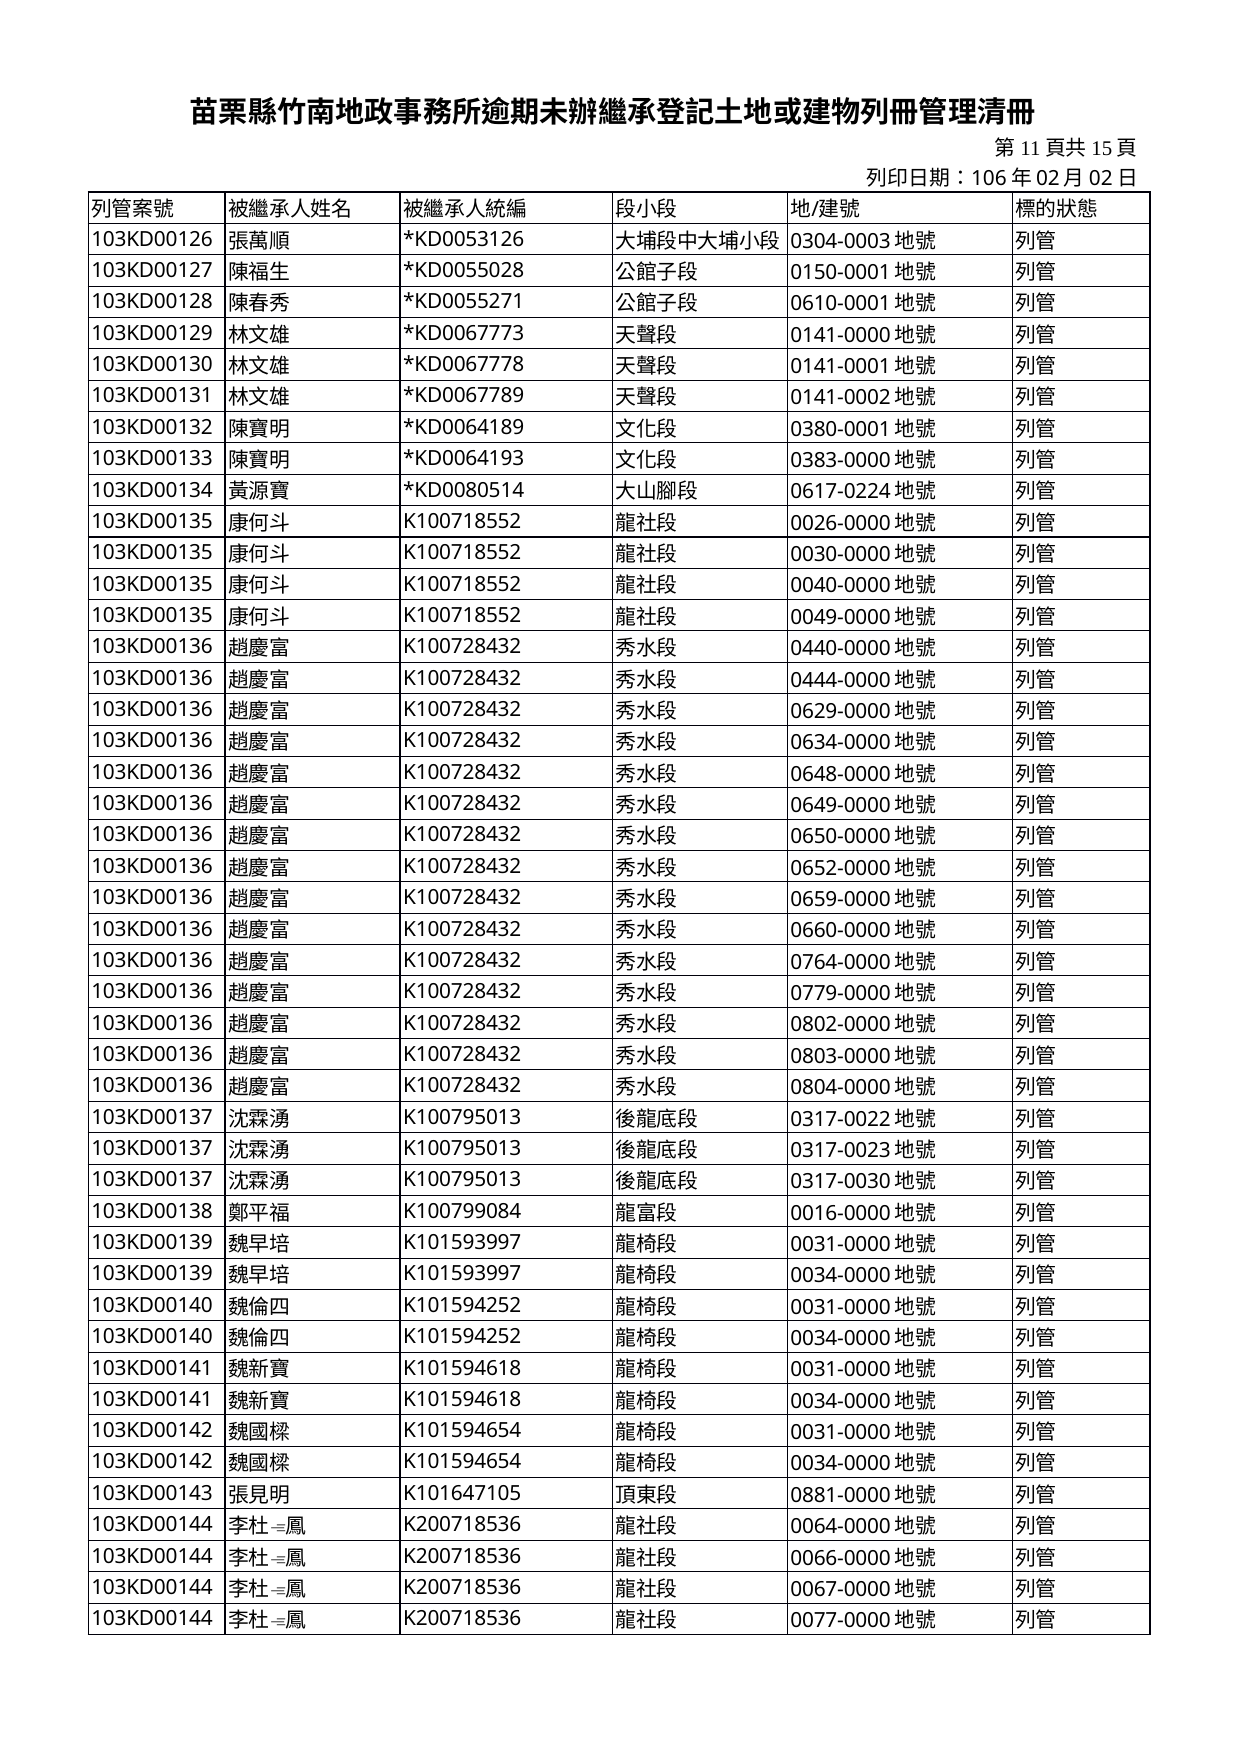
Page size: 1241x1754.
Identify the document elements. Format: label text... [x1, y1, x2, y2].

table_cell K100728432 [401, 1070, 612, 1101]
table_cell 沈霖湧 [226, 1102, 399, 1132]
table_cell K101593997 [401, 1227, 612, 1257]
table_cell 秀水段 [613, 663, 787, 693]
table_cell 陳福生 [226, 255, 399, 286]
table_cell 列管 [1013, 569, 1149, 599]
table_cell 康何斗 [226, 506, 399, 536]
table_cell 龍椅段 [613, 1290, 787, 1320]
table_cell 沈霖湧 [226, 1165, 399, 1195]
table_cell K100728432 [401, 820, 612, 850]
table_cell 0141-0002地號 [788, 381, 1012, 411]
table_cell 103KD00139 [89, 1259, 224, 1289]
table_cell 列管 [1013, 663, 1149, 693]
table_cell 列管 [1013, 1572, 1149, 1602]
table_cell 列管 [1013, 1415, 1149, 1446]
table_cell 列管 [1013, 412, 1149, 442]
table_cell 0652-0000地號 [788, 851, 1012, 881]
table_cell 康何斗 [226, 600, 399, 630]
table_cell 103KD00135 [89, 506, 224, 536]
table_cell 列管 [1013, 1227, 1149, 1257]
table_cell 龍椅段 [613, 1447, 787, 1477]
table_cell K100728432 [401, 851, 612, 881]
table_cell 0067-0000地號 [788, 1572, 1012, 1602]
table_cell *KD0067773 [401, 318, 612, 348]
table_cell 0444-0000地號 [788, 663, 1012, 693]
table_cell 李杜鳳 [226, 1572, 399, 1602]
table_cell 103KD00143 [89, 1478, 224, 1508]
table_cell K100728432 [401, 1008, 612, 1038]
table_cell 103KD00139 [89, 1227, 224, 1257]
table_cell 103KD00142 [89, 1415, 224, 1446]
table_cell 康何斗 [226, 569, 399, 599]
table_cell 列管 [1013, 851, 1149, 881]
table_cell 張見明 [226, 1478, 399, 1508]
table_cell 0440-0000地號 [788, 631, 1012, 662]
table_cell 列管 [1013, 726, 1149, 756]
table_cell 林文雄 [226, 318, 399, 348]
table_cell 0634-0000地號 [788, 726, 1012, 756]
table_cell 龍社段 [613, 1604, 787, 1634]
table_cell 0881-0000地號 [788, 1478, 1012, 1508]
table_cell 103KD00136 [89, 976, 224, 1007]
table_cell 列管 [1013, 694, 1149, 724]
table_cell 列管 [1013, 349, 1149, 379]
table_cell 103KD00129 [89, 318, 224, 348]
table_cell 103KD00135 [89, 538, 224, 568]
table_cell 陳寶明 [226, 412, 399, 442]
table_cell 103KD00135 [89, 569, 224, 599]
table_cell 103KD00136 [89, 851, 224, 881]
table_cell 鄭平福 [226, 1196, 399, 1226]
table_cell 趙慶富 [226, 882, 399, 913]
table_header 標的狀態 [1013, 193, 1149, 223]
table_cell 0030-0000地號 [788, 538, 1012, 568]
table_cell 列管 [1013, 443, 1149, 474]
table_cell 列管 [1013, 945, 1149, 975]
table_cell 列管 [1013, 1102, 1149, 1132]
table_cell 0803-0000地號 [788, 1039, 1012, 1069]
table_cell 103KD00127 [89, 255, 224, 286]
table_cell 103KD00144 [89, 1509, 224, 1540]
table_cell 103KD00136 [89, 1070, 224, 1101]
table_cell 0383-0000地號 [788, 443, 1012, 474]
table_cell K100718552 [401, 600, 612, 630]
table_cell 陳寶明 [226, 443, 399, 474]
table_cell 103KD00132 [89, 412, 224, 442]
table_cell K100728432 [401, 882, 612, 913]
table_cell 0649-0000地號 [788, 788, 1012, 818]
table_cell 龍椅段 [613, 1384, 787, 1414]
table_cell 列管 [1013, 255, 1149, 286]
table_cell 龍社段 [613, 569, 787, 599]
table_cell 0077-0000地號 [788, 1604, 1012, 1634]
table_cell 0610-0001地號 [788, 287, 1012, 317]
table_cell 103KD00141 [89, 1384, 224, 1414]
table_cell 頂東段 [613, 1478, 787, 1508]
table_cell 林文雄 [226, 349, 399, 379]
table_cell 103KD00136 [89, 694, 224, 724]
table_cell 趙慶富 [226, 757, 399, 787]
table_cell 0034-0000地號 [788, 1447, 1012, 1477]
table_cell 龍社段 [613, 600, 787, 630]
table_cell 列管 [1013, 1604, 1149, 1634]
table_cell 列管 [1013, 1039, 1149, 1069]
table_cell K100728432 [401, 663, 612, 693]
table_cell 列管 [1013, 1165, 1149, 1195]
table_header 列管案號 [89, 193, 224, 223]
table_cell 林文雄 [226, 381, 399, 411]
table_cell 趙慶富 [226, 1070, 399, 1101]
table_cell *KD0064193 [401, 443, 612, 474]
table_cell 列管 [1013, 1196, 1149, 1226]
table_cell 龍椅段 [613, 1353, 787, 1383]
table_cell 103KD00136 [89, 882, 224, 913]
table_cell 0380-0001地號 [788, 412, 1012, 442]
table_cell 103KD00130 [89, 349, 224, 379]
table_cell 列管 [1013, 1353, 1149, 1383]
table_cell 列管 [1013, 1384, 1149, 1414]
table_cell 0802-0000地號 [788, 1008, 1012, 1038]
table_cell 龍椅段 [613, 1227, 787, 1257]
table_cell 魏國樑 [226, 1415, 399, 1446]
table_cell 趙慶富 [226, 663, 399, 693]
table_cell 魏倫四 [226, 1321, 399, 1352]
table_cell 天聲段 [613, 349, 787, 379]
table_cell 103KD00144 [89, 1541, 224, 1571]
table_cell 列管 [1013, 882, 1149, 913]
table_cell 0804-0000地號 [788, 1070, 1012, 1101]
table_cell 103KD00144 [89, 1604, 224, 1634]
table_cell 文化段 [613, 412, 787, 442]
table_cell 秀水段 [613, 631, 787, 662]
table_cell 列管 [1013, 381, 1149, 411]
table_cell 103KD00136 [89, 631, 224, 662]
table_cell 後龍底段 [613, 1165, 787, 1195]
table_cell 龍椅段 [613, 1415, 787, 1446]
table_cell *KD0053126 [401, 224, 612, 254]
table_cell 龍椅段 [613, 1259, 787, 1289]
table_cell 龍社段 [613, 538, 787, 568]
table_cell 列管 [1013, 1133, 1149, 1163]
table_cell K100728432 [401, 757, 612, 787]
table_cell 文化段 [613, 443, 787, 474]
table_cell 趙慶富 [226, 694, 399, 724]
table_cell K100728432 [401, 1039, 612, 1069]
table_cell 趙慶富 [226, 851, 399, 881]
table_cell 0648-0000地號 [788, 757, 1012, 787]
table_cell 趙慶富 [226, 1008, 399, 1038]
table_cell K101594618 [401, 1353, 612, 1383]
table_cell 103KD00136 [89, 663, 224, 693]
table_header 被繼承人統編 [401, 193, 612, 223]
table_cell 0317-0023地號 [788, 1133, 1012, 1163]
table_cell 103KD00138 [89, 1196, 224, 1226]
table_cell K100795013 [401, 1165, 612, 1195]
table_cell 魏新寶 [226, 1353, 399, 1383]
table_cell 列管 [1013, 820, 1149, 850]
table_cell 天聲段 [613, 318, 787, 348]
table_cell 列管 [1013, 1321, 1149, 1352]
table_cell 秀水段 [613, 1039, 787, 1069]
table_cell 魏早培 [226, 1259, 399, 1289]
table_cell 0617-0224地號 [788, 475, 1012, 505]
table_cell *KD0080514 [401, 475, 612, 505]
table_cell 0659-0000地號 [788, 882, 1012, 913]
table_cell 0779-0000地號 [788, 976, 1012, 1007]
table_cell 秀水段 [613, 820, 787, 850]
table_cell 0031-0000地號 [788, 1353, 1012, 1383]
table_cell 列管 [1013, 1070, 1149, 1101]
table_cell 龍社段 [613, 1541, 787, 1571]
table_cell K200718536 [401, 1541, 612, 1571]
table_cell 天聲段 [613, 381, 787, 411]
table_cell 龍社段 [613, 506, 787, 536]
table_cell 103KD00126 [89, 224, 224, 254]
table_cell 列管 [1013, 224, 1149, 254]
table_cell 103KD00135 [89, 600, 224, 630]
table_cell K100799084 [401, 1196, 612, 1226]
table_cell 103KD00136 [89, 788, 224, 818]
table_cell 0141-0000地號 [788, 318, 1012, 348]
table_cell 103KD00136 [89, 820, 224, 850]
table_cell 103KD00128 [89, 287, 224, 317]
table_cell K100795013 [401, 1102, 612, 1132]
table_cell 0034-0000地號 [788, 1321, 1012, 1352]
table_cell 秀水段 [613, 1070, 787, 1101]
table_cell 張萬順 [226, 224, 399, 254]
table_cell 公館子段 [613, 287, 787, 317]
table_cell 沈霖湧 [226, 1133, 399, 1163]
table_cell 列管 [1013, 1541, 1149, 1571]
table_cell 龍社段 [613, 1572, 787, 1602]
table_cell 秀水段 [613, 694, 787, 724]
table_cell 0064-0000地號 [788, 1509, 1012, 1540]
table_cell 大山腳段 [613, 475, 787, 505]
table_cell 後龍底段 [613, 1102, 787, 1132]
table_cell 後龍底段 [613, 1133, 787, 1163]
table_cell 陳春秀 [226, 287, 399, 317]
table_cell 0040-0000地號 [788, 569, 1012, 599]
table_cell *KD0055271 [401, 287, 612, 317]
table_cell 趙慶富 [226, 914, 399, 944]
table_cell 103KD00140 [89, 1321, 224, 1352]
table_cell 魏早培 [226, 1227, 399, 1257]
table_cell 列管 [1013, 1509, 1149, 1540]
table_cell 103KD00136 [89, 1008, 224, 1038]
table_cell 黃源寶 [226, 475, 399, 505]
table_cell 0150-0001地號 [788, 255, 1012, 286]
table_cell *KD0055028 [401, 255, 612, 286]
table_cell 趙慶富 [226, 945, 399, 975]
table_cell 大埔段中大埔小段 [613, 224, 787, 254]
table_cell K200718536 [401, 1604, 612, 1634]
table_header 被繼承人姓名 [226, 193, 399, 223]
table_cell 0650-0000地號 [788, 820, 1012, 850]
table_cell 趙慶富 [226, 976, 399, 1007]
table_cell 0066-0000地號 [788, 1541, 1012, 1571]
table_cell 0031-0000地號 [788, 1415, 1012, 1446]
table_cell K200718536 [401, 1509, 612, 1540]
table_cell 103KD00137 [89, 1165, 224, 1195]
table_cell 0016-0000地號 [788, 1196, 1012, 1226]
table_cell K100728432 [401, 914, 612, 944]
table_cell 列管 [1013, 1290, 1149, 1320]
table_cell 趙慶富 [226, 631, 399, 662]
table_cell *KD0067789 [401, 381, 612, 411]
table_cell 趙慶富 [226, 788, 399, 818]
table_cell K101594252 [401, 1321, 612, 1352]
table_cell 列管 [1013, 318, 1149, 348]
table_cell 0629-0000地號 [788, 694, 1012, 724]
table_cell K100728432 [401, 788, 612, 818]
table_cell 列管 [1013, 506, 1149, 536]
table_cell 列管 [1013, 287, 1149, 317]
table_cell 103KD00136 [89, 914, 224, 944]
table_cell 列管 [1013, 1447, 1149, 1477]
table_cell 103KD00137 [89, 1102, 224, 1132]
table_cell 魏倫四 [226, 1290, 399, 1320]
table_cell K101594654 [401, 1447, 612, 1477]
table_cell K100728432 [401, 726, 612, 756]
table_cell K100728432 [401, 976, 612, 1007]
table_cell *KD0064189 [401, 412, 612, 442]
table_cell K100728432 [401, 694, 612, 724]
table_header 段小段 [613, 193, 787, 223]
table_cell K100718552 [401, 506, 612, 536]
table_cell 0141-0001地號 [788, 349, 1012, 379]
table_cell 李杜鳳 [226, 1604, 399, 1634]
table_cell 李杜鳳 [226, 1541, 399, 1571]
table_cell K101647105 [401, 1478, 612, 1508]
table_cell 0031-0000地號 [788, 1227, 1012, 1257]
table_cell 列管 [1013, 600, 1149, 630]
table_cell 李杜鳳 [226, 1509, 399, 1540]
table_cell 龍椅段 [613, 1321, 787, 1352]
table_cell 列管 [1013, 475, 1149, 505]
table_header 地/建號 [788, 193, 1012, 223]
table_cell K100718552 [401, 569, 612, 599]
table_cell 0049-0000地號 [788, 600, 1012, 630]
table_cell 列管 [1013, 788, 1149, 818]
table_cell 魏新寶 [226, 1384, 399, 1414]
table_cell 103KD00141 [89, 1353, 224, 1383]
table_cell 列管 [1013, 1008, 1149, 1038]
table_cell 趙慶富 [226, 726, 399, 756]
table_cell 列管 [1013, 757, 1149, 787]
table_cell 公館子段 [613, 255, 787, 286]
table_cell 秀水段 [613, 914, 787, 944]
table_cell 0031-0000地號 [788, 1290, 1012, 1320]
table_cell 秀水段 [613, 976, 787, 1007]
table_cell 0026-0000地號 [788, 506, 1012, 536]
table_cell 趙慶富 [226, 820, 399, 850]
table_cell K101594654 [401, 1415, 612, 1446]
table_cell 103KD00142 [89, 1447, 224, 1477]
table_cell 103KD00133 [89, 443, 224, 474]
table_cell 秀水段 [613, 757, 787, 787]
table_cell K100728432 [401, 631, 612, 662]
table_cell 秀水段 [613, 788, 787, 818]
table_cell 列管 [1013, 914, 1149, 944]
table_cell K100718552 [401, 538, 612, 568]
table_cell 列管 [1013, 631, 1149, 662]
table_cell 龍富段 [613, 1196, 787, 1226]
table_cell 103KD00136 [89, 1039, 224, 1069]
table_cell 列管 [1013, 538, 1149, 568]
table_cell 103KD00136 [89, 945, 224, 975]
table_cell 秀水段 [613, 945, 787, 975]
table_cell 0317-0022地號 [788, 1102, 1012, 1132]
table_cell 秀水段 [613, 1008, 787, 1038]
table_cell 103KD00137 [89, 1133, 224, 1163]
table_cell 103KD00136 [89, 726, 224, 756]
table_cell 秀水段 [613, 851, 787, 881]
table_cell 0317-0030地號 [788, 1165, 1012, 1195]
table_cell K101593997 [401, 1259, 612, 1289]
table_cell 103KD00144 [89, 1572, 224, 1602]
table_cell K200718536 [401, 1572, 612, 1602]
table_cell 0764-0000地號 [788, 945, 1012, 975]
table_cell K100795013 [401, 1133, 612, 1163]
table_cell 康何斗 [226, 538, 399, 568]
table_cell 列管 [1013, 1478, 1149, 1508]
table_cell 魏國樑 [226, 1447, 399, 1477]
table_cell 103KD00134 [89, 475, 224, 505]
table_cell 103KD00136 [89, 757, 224, 787]
table_cell 秀水段 [613, 726, 787, 756]
table_cell 103KD00140 [89, 1290, 224, 1320]
table_cell 0034-0000地號 [788, 1384, 1012, 1414]
table_cell K100728432 [401, 945, 612, 975]
table_cell K101594618 [401, 1384, 612, 1414]
table_cell 0304-0003地號 [788, 224, 1012, 254]
table_cell K101594252 [401, 1290, 612, 1320]
table_cell 龍社段 [613, 1509, 787, 1540]
table_cell 0034-0000地號 [788, 1259, 1012, 1289]
table_cell *KD0067778 [401, 349, 612, 379]
table_cell 趙慶富 [226, 1039, 399, 1069]
table_cell 0660-0000地號 [788, 914, 1012, 944]
table_cell 列管 [1013, 976, 1149, 1007]
table_cell 103KD00131 [89, 381, 224, 411]
table_cell 秀水段 [613, 882, 787, 913]
table_cell 列管 [1013, 1259, 1149, 1289]
